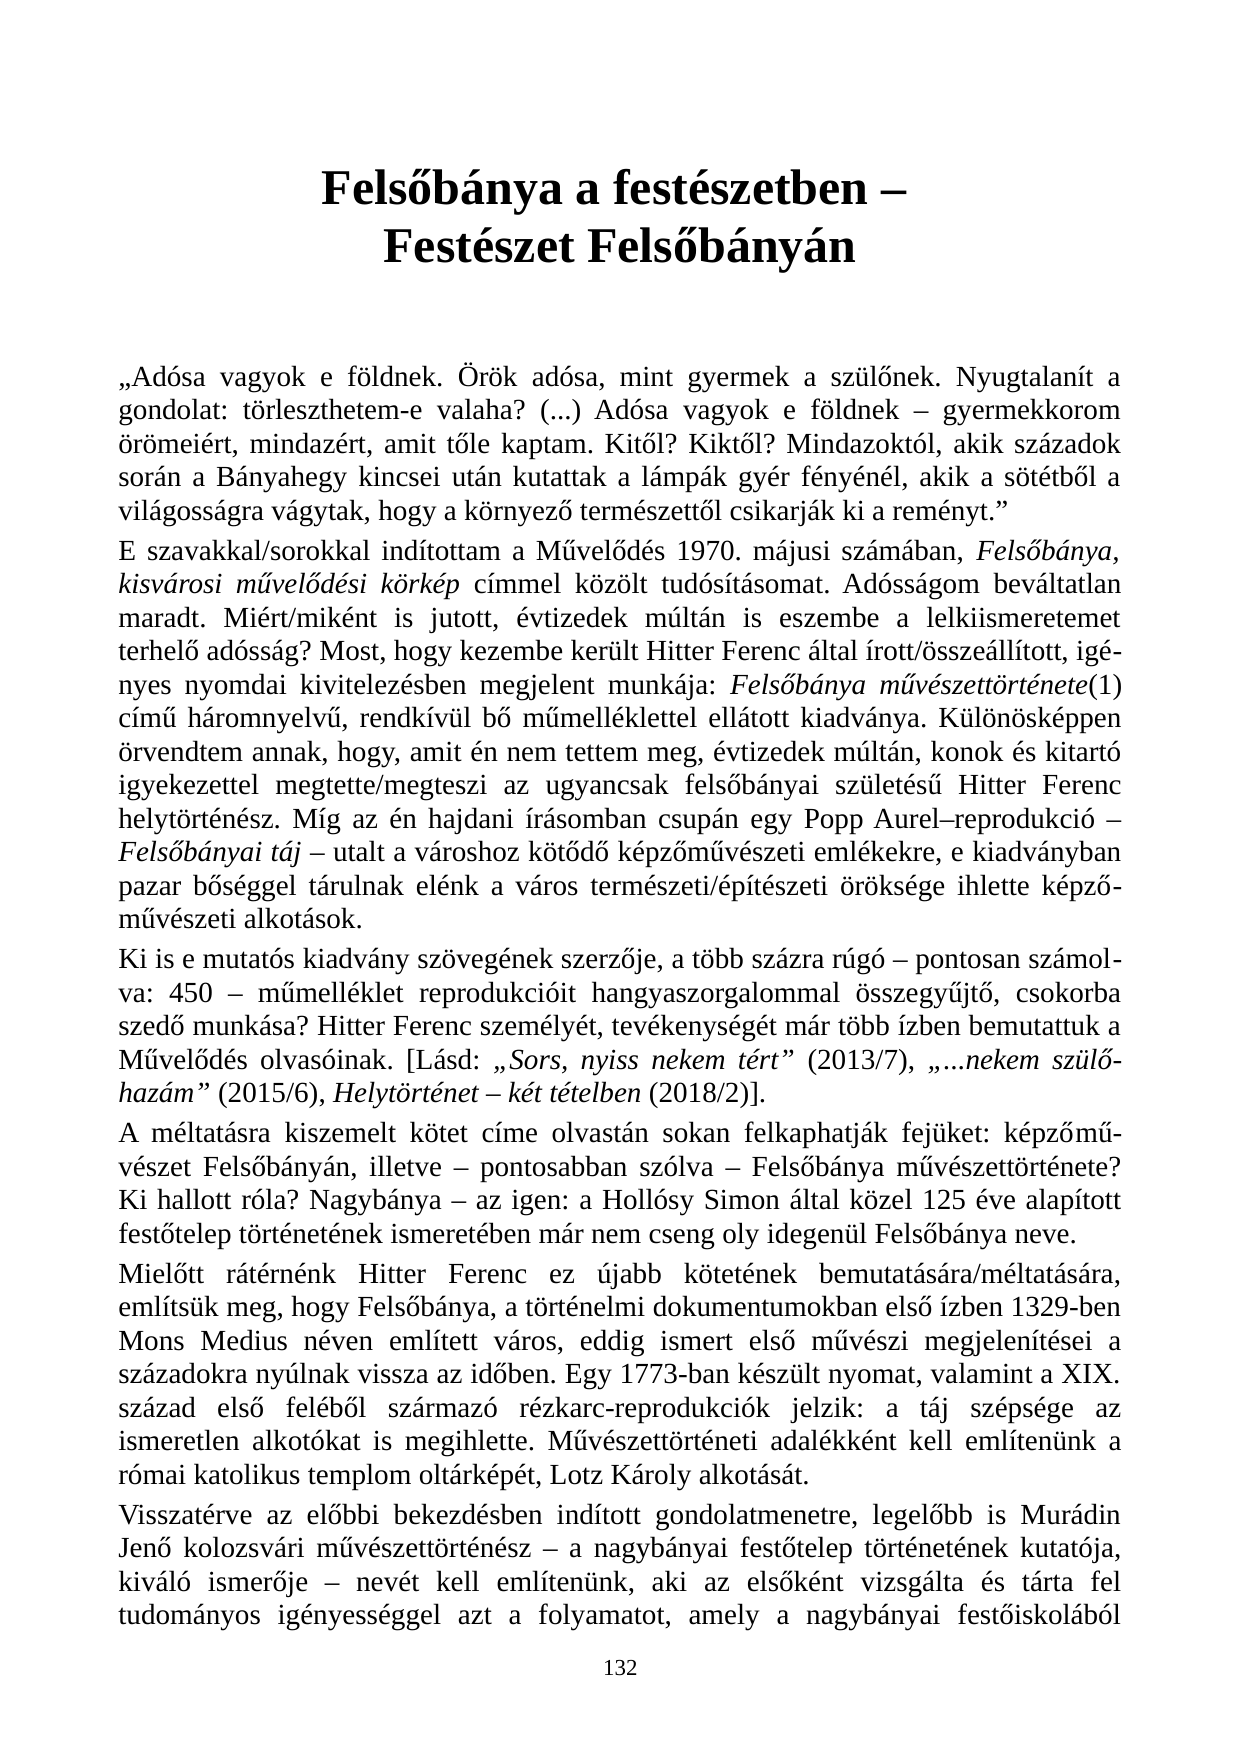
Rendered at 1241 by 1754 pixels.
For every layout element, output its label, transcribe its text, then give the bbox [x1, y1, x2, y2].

text Visszatérve az előbbi bekezdésben indított gondolatmenetre, legelőbb is Murádin Jenő kolozsvári művészettörténész – a nagybányai festőtelep történetének kutatója, kiváló ismerője – nevét kell említenünk, aki az elsőként vizsgálta és tárta fel tudományos igényességgel azt a folyamatot, amely a nagybányai festőiskolából [118, 1497, 1122, 1631]
text „Adósa vagyok e földnek. Örök adósa, mint gyermek a szülőnek. Nyugtalanít a gondolat: törleszthetem-e valaha? (...) Adósa vagyok e földnek – gyermekkorom örömeiért, mindazért, amit tőle kaptam. Kitől? Kiktől? Mindazoktól, akik századok során a Bányahegy kincsei után kutattak a lámpák gyér fényénél, akik a sötétből a világosságra vágytak, hogy a környező természettől csikarják ki a reményt.” [118, 359, 1122, 526]
text Mielőtt rátérnénk Hitter Ferenc ez újabb kötetének bemutatására/méltatására, említsük meg, hogy Felsőbánya, a történelmi dokumentumokban első ízben 1329-ben Mons Medius néven említett város, eddig ismert első művészi megjelenítései a századokra nyúlnak vissza az időben. Egy 1773-ban készült nyomat, valamint a XIX. század első feléből származó rézkarc-reprodukciók jelzik: a táj szépsége az ismeretlen alkotókat is megihlette. Művészettörténeti adalékként kell említenünk a római katolikus templom oltárképét, Lotz Károly alkotását. [118, 1256, 1122, 1491]
text E szavakkal/sorokkal indítottam a Művelődés 1970. májusi számában, Felsőbánya, kisvárosi művelődési körkép címmel közölt tudósításomat. Adósságom beváltatlan maradt. Miért/miként is jutott, évtizedek múltán is eszembe a lelkiismeretemet terhelő adósság? Most, hogy kezembe került Hitter Ferenc által írott/összeállított, igé­nyes nyomdai kivitelezésben megjelent munkája: Felsőbánya művészettörténete(1) című háromnyelvű, rendkívül bő műmelléklettel ellátott kiadványa. Különösképpen örvendtem annak, hogy, amit én nem tettem meg, évtizedek múltán, konok és kitartó igyekezettel megtette/megteszi az ugyancsak felsőbányai születésű Hitter Ferenc helytörténész. Míg az én hajdani írásomban csupán egy Popp Aurel–reprodukció – Felsőbányai táj – utalt a városhoz kötődő képzőművészeti emlékekre, e kiadványban pazar bőséggel tárulnak elénk a város természeti/építészeti öröksége ihlette képző­művészeti alkotások. [118, 533, 1122, 935]
text A méltatásra kiszemelt kötet címe olvastán sokan felkaphatják fejüket: képző­mű­vészet Felsőbányán, illetve – pontosabban szólva – Felsőbánya művészettörténete? Ki hallott róla? Nagybánya – az igen: a Hollósy Simon által közel 125 éve alapított festőtelep történetének ismeretében már nem cseng oly idegenül Felsőbánya neve. [118, 1115, 1122, 1249]
text Felsőbánya a festészetben – Festészet Felsőbányán [118, 158, 1122, 273]
text Ki is e mutatós kiadvány szövegének szerzője, a több százra rúgó – pontosan számol­va: 450 – műmelléklet reprodukcióit hangyaszorgalommal összegyűjtő, csokorba szedő munkása? Hitter Ferenc személyét, tevékenységét már több ízben bemutattuk a Művelődés olvasóinak. [Lásd: „Sors, nyiss nekem tért” (2013/7), „...nekem szülő­hazám” (2015/6), Helytörténet – két tételben (2018/2)]. [118, 941, 1122, 1109]
